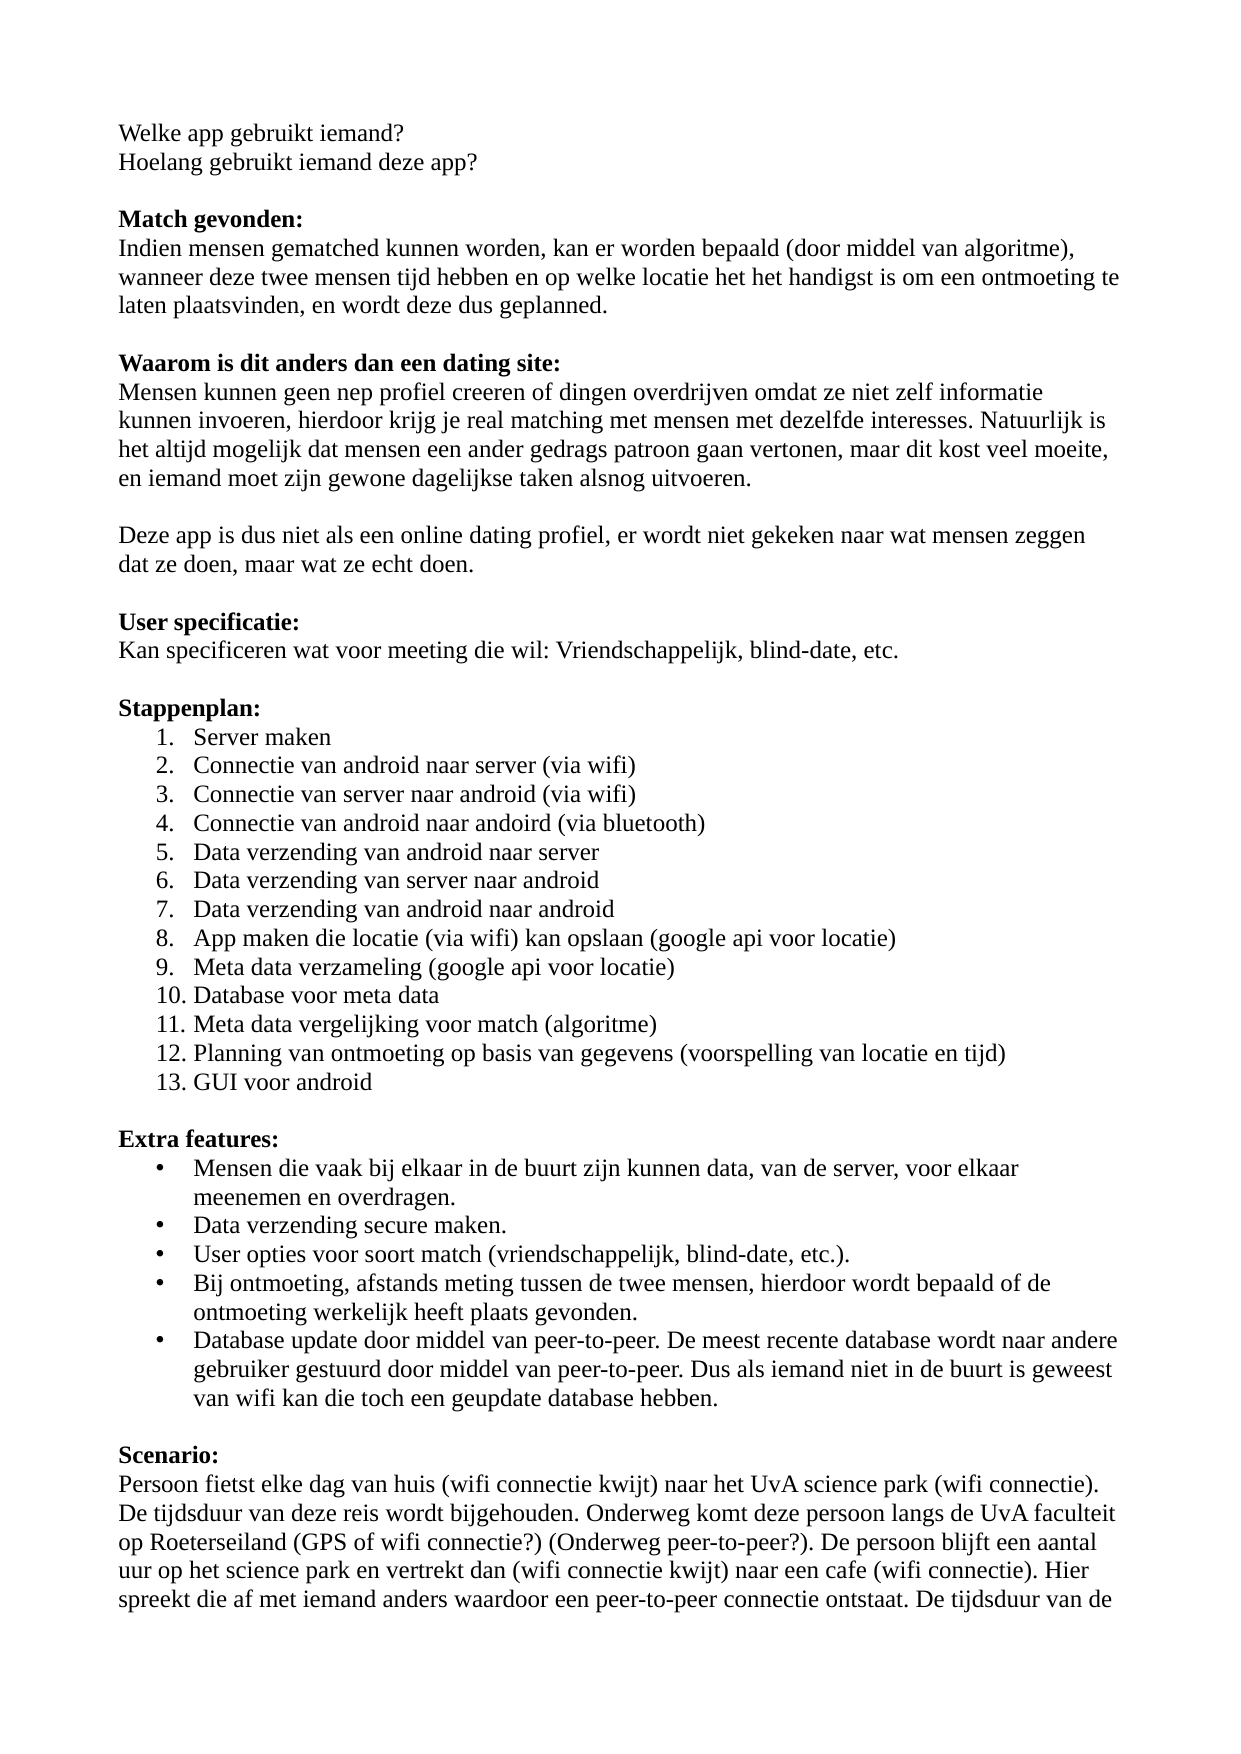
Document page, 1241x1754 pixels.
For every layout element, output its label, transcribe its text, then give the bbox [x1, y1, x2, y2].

list Connectie van server naar android (via wifi) [156, 779, 1122, 808]
list User opties voor soort match (vriendschappelijk, blind-date, etc.). [156, 1239, 1122, 1268]
text Extra features: [118, 1124, 1122, 1153]
list Bij ontmoeting, afstands meting tussen de twee mensen, hierdoor wordt bepaald of de ontmoeting werkelijk heeft plaats gevonden. [156, 1268, 1122, 1326]
text Deze app is dus niet als een online dating profiel, er wordt niet gekeken naar wat mensen zeggen dat ze doen, maar wat ze echt doen. [118, 521, 1122, 578]
list Data verzending van server naar android [156, 866, 1122, 894]
text Persoon fietst elke dag van huis (wifi connectie kwijt) naar het UvA science park (wifi connectie). De tijdsduur van deze reis wordt bijgehouden. Onderweg komt deze persoon langs de UvA faculteit op Roeterseiland (GPS of wifi connectie?) (Onderweg peer-to-peer?). De persoon blijft een aantal uur op het science park en vertrekt dan (wifi connectie kwijt) naar een cafe (wifi connectie). Hier spreekt die af met iemand anders waardoor een peer-to-peer connectie ontstaat. De tijdsduur van de [118, 1469, 1122, 1613]
list Data verzending van android naar server [156, 837, 1122, 866]
list Database update door middel van peer-to-peer. De meest recente database wordt naar andere gebruiker gestuurd door middel van peer-to-peer. Dus als iemand niet in de buurt is geweest van wifi kan die toch een geupdate database hebben. [156, 1326, 1122, 1412]
text Kan specificeren wat voor meeting die wil: Vriendschappelijk, blind-date, etc. [118, 636, 1122, 664]
list Mensen die vaak bij elkaar in de buurt zijn kunnen data, van de server, voor elkaar meenemen en overdragen. [156, 1153, 1122, 1211]
list Connectie van android naar server (via wifi) [156, 751, 1122, 779]
list Connectie van android naar andoird (via bluetooth) [156, 808, 1122, 837]
list Data verzending secure maken. [156, 1211, 1122, 1239]
text Stappenplan: [118, 693, 1122, 722]
list GUI voor android [156, 1067, 1122, 1096]
text Scenario: [118, 1441, 1122, 1469]
list Meta data verzameling (google api voor locatie) [156, 952, 1122, 981]
list Server maken [156, 722, 1122, 751]
text Welke app gebruikt iemand? Hoelang gebruikt iemand deze app? [118, 118, 1122, 176]
text Mensen kunnen geen nep profiel creeren of dingen overdrijven omdat ze niet zelf informatie kunnen invoeren, hierdoor krijg je real matching met mensen met dezelfde interesses. Natuurlijk is het altijd mogelijk dat mensen een ander gedrags patroon gaan vertonen, maar dit kost veel moeite, en iemand moet zijn gewone dagelijkse taken alsnog uitvoeren. [118, 377, 1122, 492]
text Indien mensen gematched kunnen worden, kan er worden bepaald (door middel van algoritme), wanneer deze twee mensen tijd hebben en op welke locatie het het handigst is om een ontmoeting te laten plaatsvinden, en wordt deze dus geplanned. [118, 233, 1122, 319]
text User specificatie: [118, 607, 1122, 636]
list Data verzending van android naar android [156, 894, 1122, 923]
text Waarom is dit anders dan een dating site: [118, 348, 1122, 377]
text Match gevonden: [118, 204, 1122, 233]
list App maken die locatie (via wifi) kan opslaan (google api voor locatie) [156, 923, 1122, 952]
list Database voor meta data [156, 981, 1122, 1009]
list Meta data vergelijking voor match (algoritme) [156, 1009, 1122, 1038]
list Planning van ontmoeting op basis van gegevens (voorspelling van locatie en tijd) [156, 1038, 1122, 1067]
